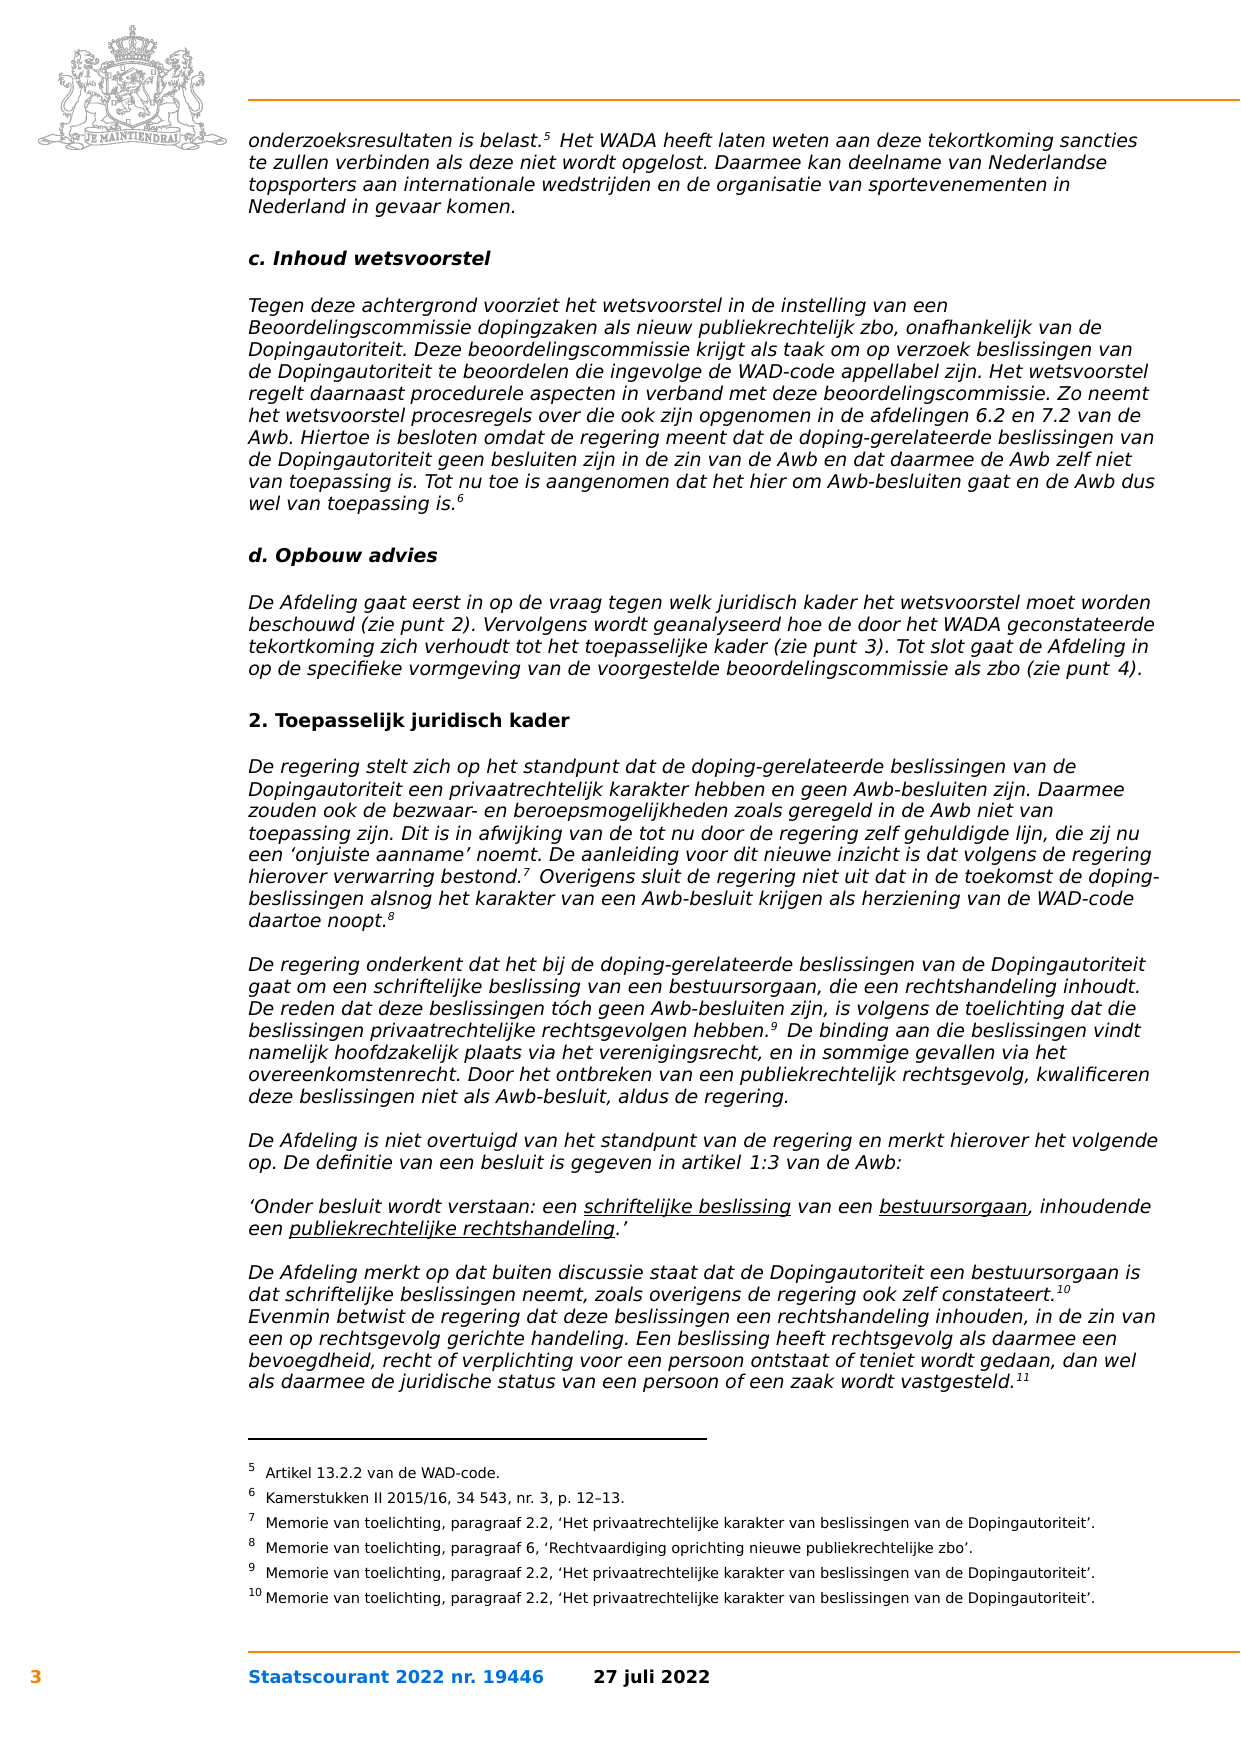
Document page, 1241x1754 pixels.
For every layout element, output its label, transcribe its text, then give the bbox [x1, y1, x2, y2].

text onderzoeksresultaten is belast. Het WADA heeft laten weten aan deze tekortkoming sancties te zullen verbinden als deze niet wordt opgelost. Daarmee kan deelname van Nederlandse topsporters aan internationale wedstrijden en de organisatie van sportevenementen in Nederland in gevaar komen. [248, 130, 1163, 218]
text Memorie van toelichting, paragraaf 2.2, ‘Het privaatrechtelijke karakter van beslissingen van de Dopingautoriteit’. [248, 1511, 1163, 1533]
text De regering stelt zich op het standpunt dat de doping-gerelateerde beslissingen van de Dopingautoriteit een privaatrechtelijk karakter hebben en geen Awb-besluiten zijn. Daarmee zouden ook de bezwaar- en beroepsmogelijkheden zoals geregeld in de Awb niet van toepassing zijn. Dit is in afwijking van de tot nu door de regering zelf gehuldigde lijn, die zij nu een ‘onjuiste aanname’ noemt. De aanleiding voor dit nieuwe inzicht is dat volgens de regering hierover verwarring bestond. Overigens sluit de regering niet uit dat in de toekomst de doping-beslissingen alsnog het karakter van een Awb-besluit krijgen als herziening van de WAD-code daartoe noopt. [248, 756, 1163, 932]
text Artikel 13.2.2 van de WAD-code. [248, 1461, 1163, 1483]
text De regering onderkent dat het bij de doping-gerelateerde beslissingen van de Dopingautoriteit gaat om een schriftelijke beslissing van een bestuursorgaan, die een rechtshandeling inhoudt. De reden dat deze beslissingen tóch geen Awb-besluiten zijn, is volgens de toelichting dat die beslissingen privaatrechtelijke rechtsgevolgen hebben. De binding aan die beslissingen vindt namelijk hoofdzakelijk plaats via het verenigingsrecht, en in sommige gevallen via het overeenkomstenrecht. Door het ontbreken van een publiekrechtelijk rechtsgevolg, kwalificeren deze beslissingen niet als Awb-besluit, aldus de regering. [248, 954, 1163, 1108]
subtitle 2. Toepasselijk juridisch kader [248, 709, 1163, 731]
text ‘Onder besluit wordt verstaan: een schriftelijke beslissing van een bestuursorgaan, inhoudende een publiekrechtelijke rechtshandeling.’ [248, 1196, 1163, 1240]
text Memorie van toelichting, paragraaf 2.2, ‘Het privaatrechtelijke karakter van beslissingen van de Dopingautoriteit’. [248, 1561, 1163, 1583]
text Kamerstukken II 2015/16, 34 543, nr. 3, p. 12–13. [248, 1486, 1163, 1508]
text De Afdeling gaat eerst in op de vraag tegen welk juridisch kader het wetsvoorstel moet worden beschouwd (zie punt 2). Vervolgens wordt geanalyseerd hoe de door het WADA geconstateerde tekortkoming zich verhoudt tot het toepasselijke kader (zie punt 3). Tot slot gaat de Afdeling in op de specifieke vormgeving van de voorgestelde beoordelingscommissie als zbo (zie punt 4). [248, 592, 1163, 679]
text Tegen deze achtergrond voorziet het wetsvoorstel in de instelling van een Beoordelingscommissie dopingzaken als nieuw publiekrechtelijk zbo, onafhankelijk van de Dopingautoriteit. Deze beoordelingscommissie krijgt als taak om op verzoek beslissingen van de Dopingautoriteit te beoordelen die ingevolge de WAD-code appellabel zijn. Het wetsvoorstel regelt daarnaast procedurele aspecten in verband met deze beoordelingscommissie. Zo neemt het wetsvoorstel procesregels over die ook zijn opgenomen in de afdelingen 6.2 en 7.2 van de Awb. Hiertoe is besloten omdat de regering meent dat de doping-gerelateerde beslissingen van de Dopingautoriteit geen besluiten zijn in de zin van de Awb en dat daarmee de Awb zelf niet van toepassing is. Tot nu toe is aangenomen dat het hier om Awb-besluiten gaat en de Awb dus wel van toepassing is. [248, 295, 1163, 514]
text Memorie van toelichting, paragraaf 2.2, ‘Het privaatrechtelijke karakter van beslissingen van de Dopingautoriteit’. [248, 1586, 1163, 1608]
text De Afdeling is niet overtuigd van het standpunt van de regering en merkt hierover het volgende op. De definitie van een besluit is gegeven in artikel 1:3 van de Awb: [248, 1130, 1163, 1174]
text Memorie van toelichting, paragraaf 6, ‘Rechtvaardiging oprichting nieuwe publiekrechtelijke zbo’. [248, 1536, 1163, 1558]
subtitle c. Inhoud wetsvoorstel [248, 248, 1163, 270]
picture [38, 25, 227, 150]
text De Afdeling merkt op dat buiten discussie staat dat de Dopingautoriteit een bestuursorgaan is dat schriftelijke beslissingen neemt, zoals overigens de regering ook zelf constateert. Evenmin betwist de regering dat deze beslissingen een rechtshandeling inhouden, in de zin van een op rechtsgevolg gerichte handeling. Een beslissing heeft rechtsgevolg als daarmee een bevoegdheid, recht of verplichting voor een persoon ontstaat of teniet wordt gedaan, dan wel als daarmee de juridische status van een persoon of een zaak wordt vastgesteld. [248, 1262, 1163, 1393]
subtitle d. Opbouw advies [248, 544, 1163, 567]
